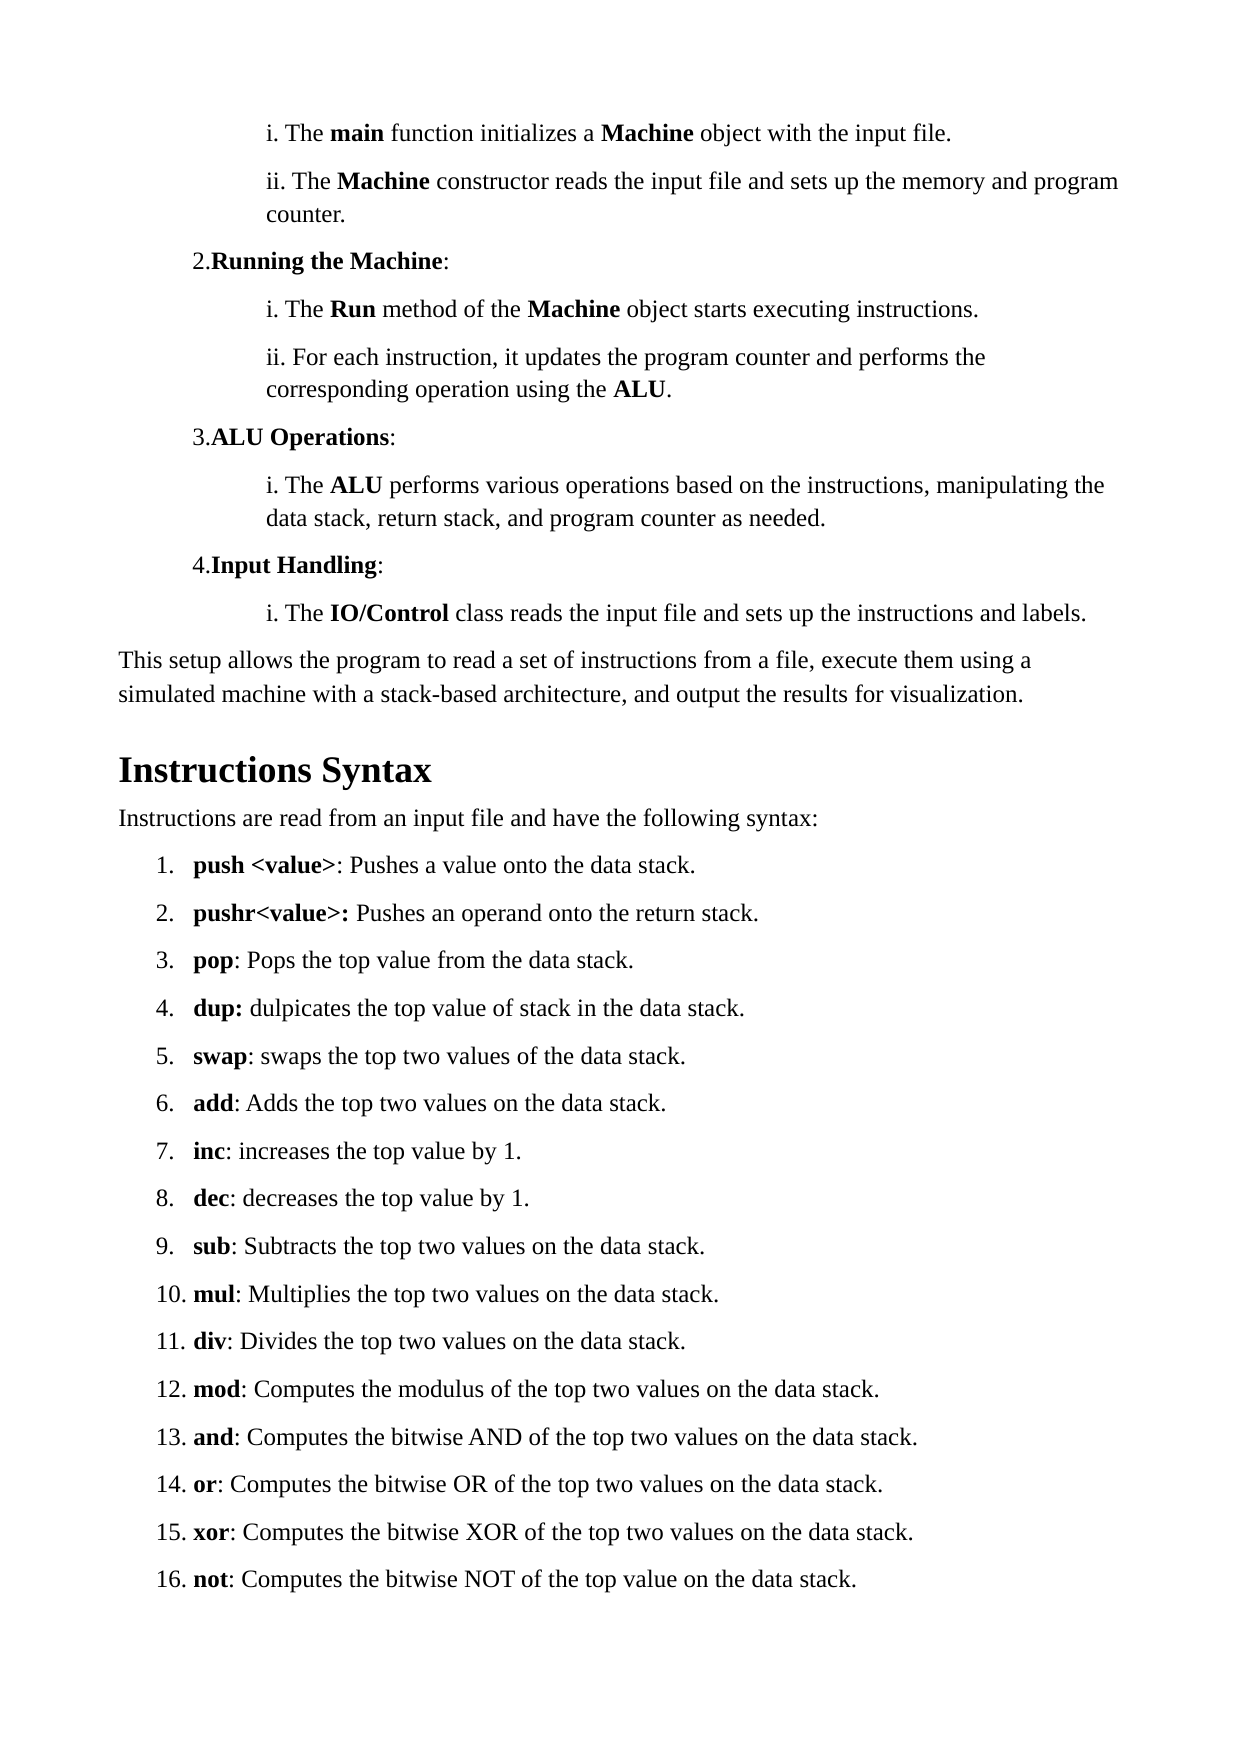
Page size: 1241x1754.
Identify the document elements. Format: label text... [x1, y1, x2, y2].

list i. The IO/Control class reads the input file and sets up the instructions and labels. [118, 598, 1122, 627]
list i. The Run method of the Machine object starts executing instructions. [118, 294, 1122, 323]
list not: Computes the bitwise NOT of the top value on the data stack. [156, 1564, 1122, 1593]
list mod: Computes the modulus of the top two values on the data stack. [156, 1374, 1122, 1403]
text Instructions are read from an input file and have the following syntax: [118, 803, 1122, 831]
list inc: increases the top value by 1. [156, 1136, 1122, 1165]
list Running the Machine: [118, 246, 1122, 275]
subtitle Instructions Syntax [118, 747, 1122, 790]
list div: Divides the top two values on the data stack. [156, 1326, 1122, 1355]
list swap: swaps the top two values of the data stack. [156, 1041, 1122, 1069]
text This setup allows the program to read a set of instructions from a file, execute them using a simulated machine with a stack-based architecture, and output the results for visualization. [118, 646, 1122, 707]
list i. The main function initializes a Machine object with the input file. [118, 118, 1122, 147]
list pop: Pops the top value from the data stack. [156, 946, 1122, 974]
list dup: dulpicates the top value of stack in the data stack. [156, 993, 1122, 1022]
list Input Handling: [118, 550, 1122, 579]
list and: Computes the bitwise AND of the top two values on the data stack. [156, 1422, 1122, 1450]
list xor: Computes the bitwise XOR of the top two values on the data stack. [156, 1517, 1122, 1546]
list ALU Operations: [118, 422, 1122, 451]
list i. The ALU performs various operations based on the instructions, manipulating the data stack, return stack, and program counter as needed. [118, 470, 1122, 532]
list push <value>: Pushes a value onto the data stack. [156, 850, 1122, 879]
list dec: decreases the top value by 1. [156, 1183, 1122, 1212]
list add: Adds the top two values on the data stack. [156, 1088, 1122, 1117]
list ii. The Machine constructor reads the input file and sets up the memory and program counter. [118, 166, 1122, 227]
list or: Computes the bitwise OR of the top two values on the data stack. [156, 1469, 1122, 1498]
list sub: Subtracts the top two values on the data stack. [156, 1231, 1122, 1260]
list pushr<value>: Pushes an operand onto the return stack. [156, 898, 1122, 927]
list mul: Multiplies the top two values on the data stack. [156, 1279, 1122, 1307]
list ii. For each instruction, it updates the program counter and performs the corresponding operation using the ALU. [118, 342, 1122, 403]
